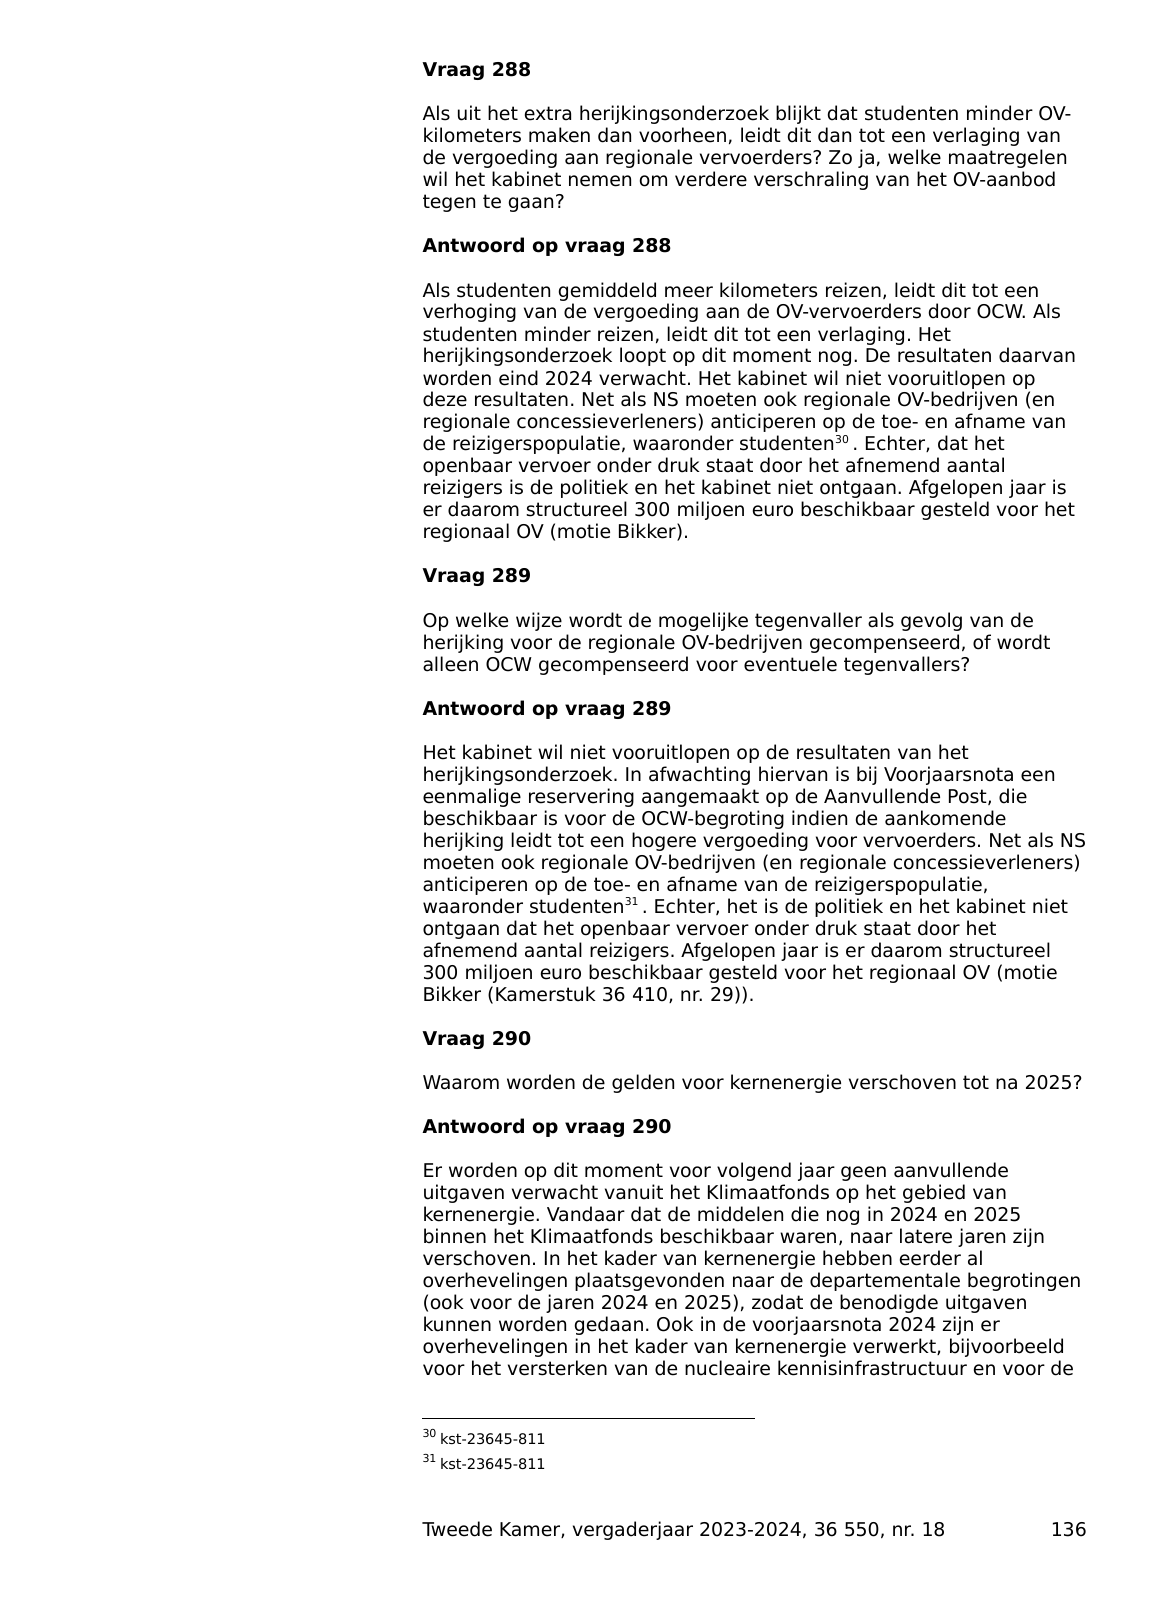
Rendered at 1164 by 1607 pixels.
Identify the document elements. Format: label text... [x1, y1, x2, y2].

text Er worden op dit moment voor volgend jaar geen aanvullende uitgaven verwacht vanuit het Klimaatfonds op het gebied van kernenergie. Vandaar dat de middelen die nog in 2024 en 2025 binnen het Klimaatfonds beschikbaar waren, naar latere jaren zijn verschoven. In het kader van kernenergie hebben eerder al overhevelingen plaatsgevonden naar de departementale begrotingen (ook voor de jaren 2024 en 2025), zodat de benodigde uitgaven kunnen worden gedaan. Ook in de voorjaarsnota 2024 zijn er overhevelingen in het kader van kernenergie verwerkt, bijvoorbeeld voor het versterken van de nucleaire kennisinfrastructuur en voor de [422, 1160, 1087, 1380]
text Als studenten gemiddeld meer kilometers reizen, leidt dit tot een verhoging van de vergoeding aan de OV-vervoerders door OCW. Als studenten minder reizen, leidt dit tot een verlaging. Het herijkingsonderzoek loopt op dit moment nog. De resultaten daarvan worden eind 2024 verwacht. Het kabinet wil niet vooruitlopen op deze resultaten. Net als NS moeten ook regionale OV-bedrijven (en regionale concessieverleners) anticiperen op de toe- en afname van de reizigerspopulatie, waaronder studenten. Echter, dat het openbaar vervoer onder druk staat door het afnemend aantal reizigers is de politiek en het kabinet niet ontgaan. Afgelopen jaar is er daarom structureel 300 miljoen euro beschikbaar gesteld voor het regionaal OV (motie Bikker). [422, 279, 1087, 543]
subtitle Vraag 289 [422, 565, 1087, 587]
text Als uit het extra herijkingsonderzoek blijkt dat studenten minder OV-kilometers maken dan voorheen, leidt dit dan tot een verlaging van de vergoeding aan regionale vervoerders? Zo ja, welke maatregelen wil het kabinet nemen om verdere verschraling van het OV-aanbod tegen te gaan? [422, 103, 1087, 213]
text kst-23645-811 [422, 1427, 1087, 1449]
text Het kabinet wil niet vooruitlopen op de resultaten van het herijkingsonderzoek. In afwachting hiervan is bij Voorjaarsnota een eenmalige reservering aangemaakt op de Aanvullende Post, die beschikbaar is voor de OCW-begroting indien de aankomende herijking leidt tot een hogere vergoeding voor vervoerders. Net als NS moeten ook regionale OV-bedrijven (en regionale concessieverleners) anticiperen op de toe- en afname van de reizigerspopulatie, waaronder studenten. Echter, het is de politiek en het kabinet niet ontgaan dat het openbaar vervoer onder druk staat door het afnemend aantal reizigers. Afgelopen jaar is er daarom structureel 300 miljoen euro beschikbaar gesteld voor het regionaal OV (motie Bikker (Kamerstuk 36 410, nr. 29)). [422, 742, 1087, 1006]
subtitle Antwoord op vraag 289 [422, 698, 1087, 720]
subtitle Vraag 290 [422, 1028, 1087, 1050]
text kst-23645-811 [422, 1452, 1087, 1474]
text Waarom worden de gelden voor kernenergie verschoven tot na 2025? [422, 1072, 1087, 1094]
subtitle Antwoord op vraag 290 [422, 1116, 1087, 1138]
subtitle Vraag 288 [422, 59, 1087, 81]
subtitle Antwoord op vraag 288 [422, 235, 1087, 257]
text Op welke wijze wordt de mogelijke tegenvaller als gevolg van de herijking voor de regionale OV-bedrijven gecompenseerd, of wordt alleen OCW gecompenseerd voor eventuele tegenvallers? [422, 609, 1087, 676]
